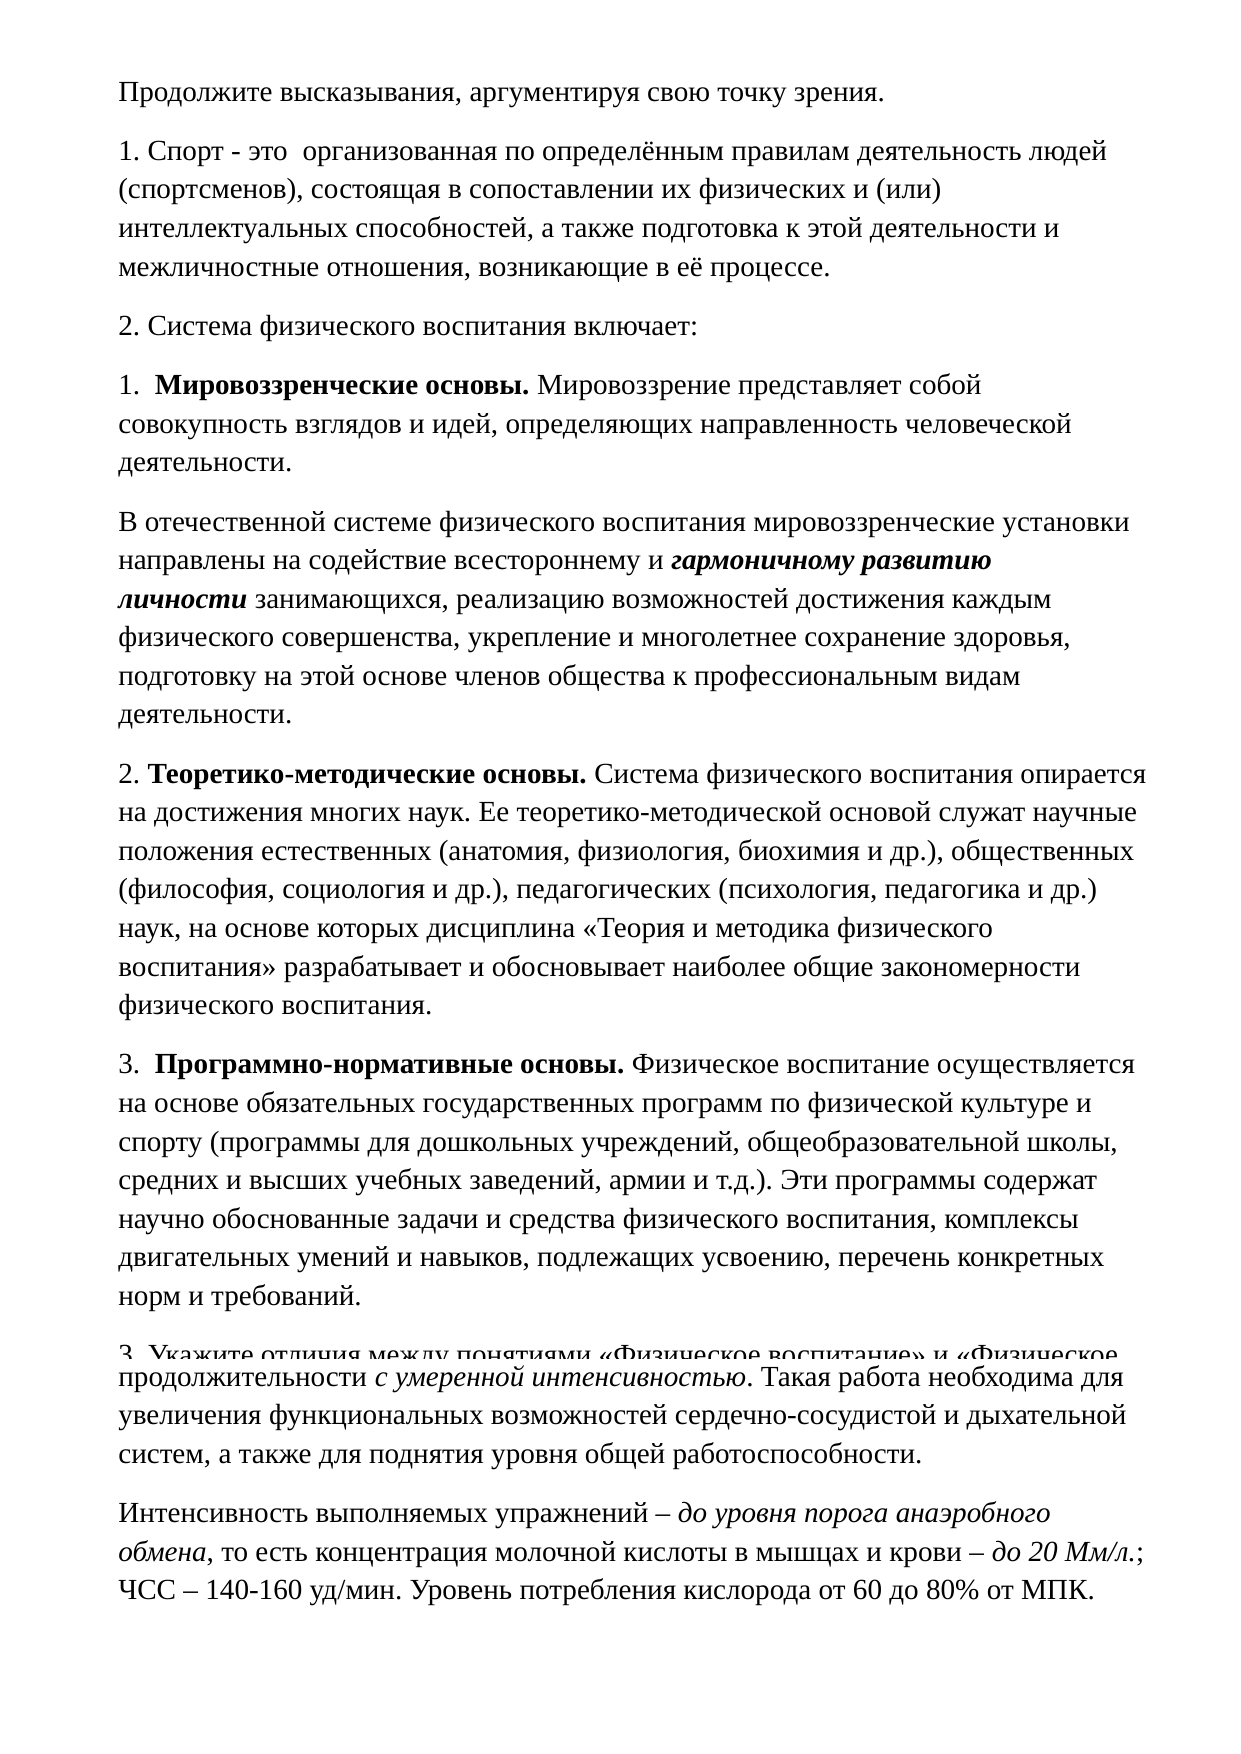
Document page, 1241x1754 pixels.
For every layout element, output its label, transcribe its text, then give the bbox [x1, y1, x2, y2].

text Интенсивность выполняемых упражнений – до уровня порога анаэробного обмена, то есть концентрация молочной кислоты в мышцах и крови – до 20 Мм/л.; ЧСС – 140-160 уд/мин. Уровень потрeбления кислорода от 60 до 80% от МПК. [118, 1495, 1152, 1606]
text продолжительности с умеренной интенсивностью. Такая работа необходима для увеличения функциональных возможностей сердечно-сосудистой и дыхательной систем, а также для поднятия уровня общей работоспособности. [118, 1359, 1152, 1469]
